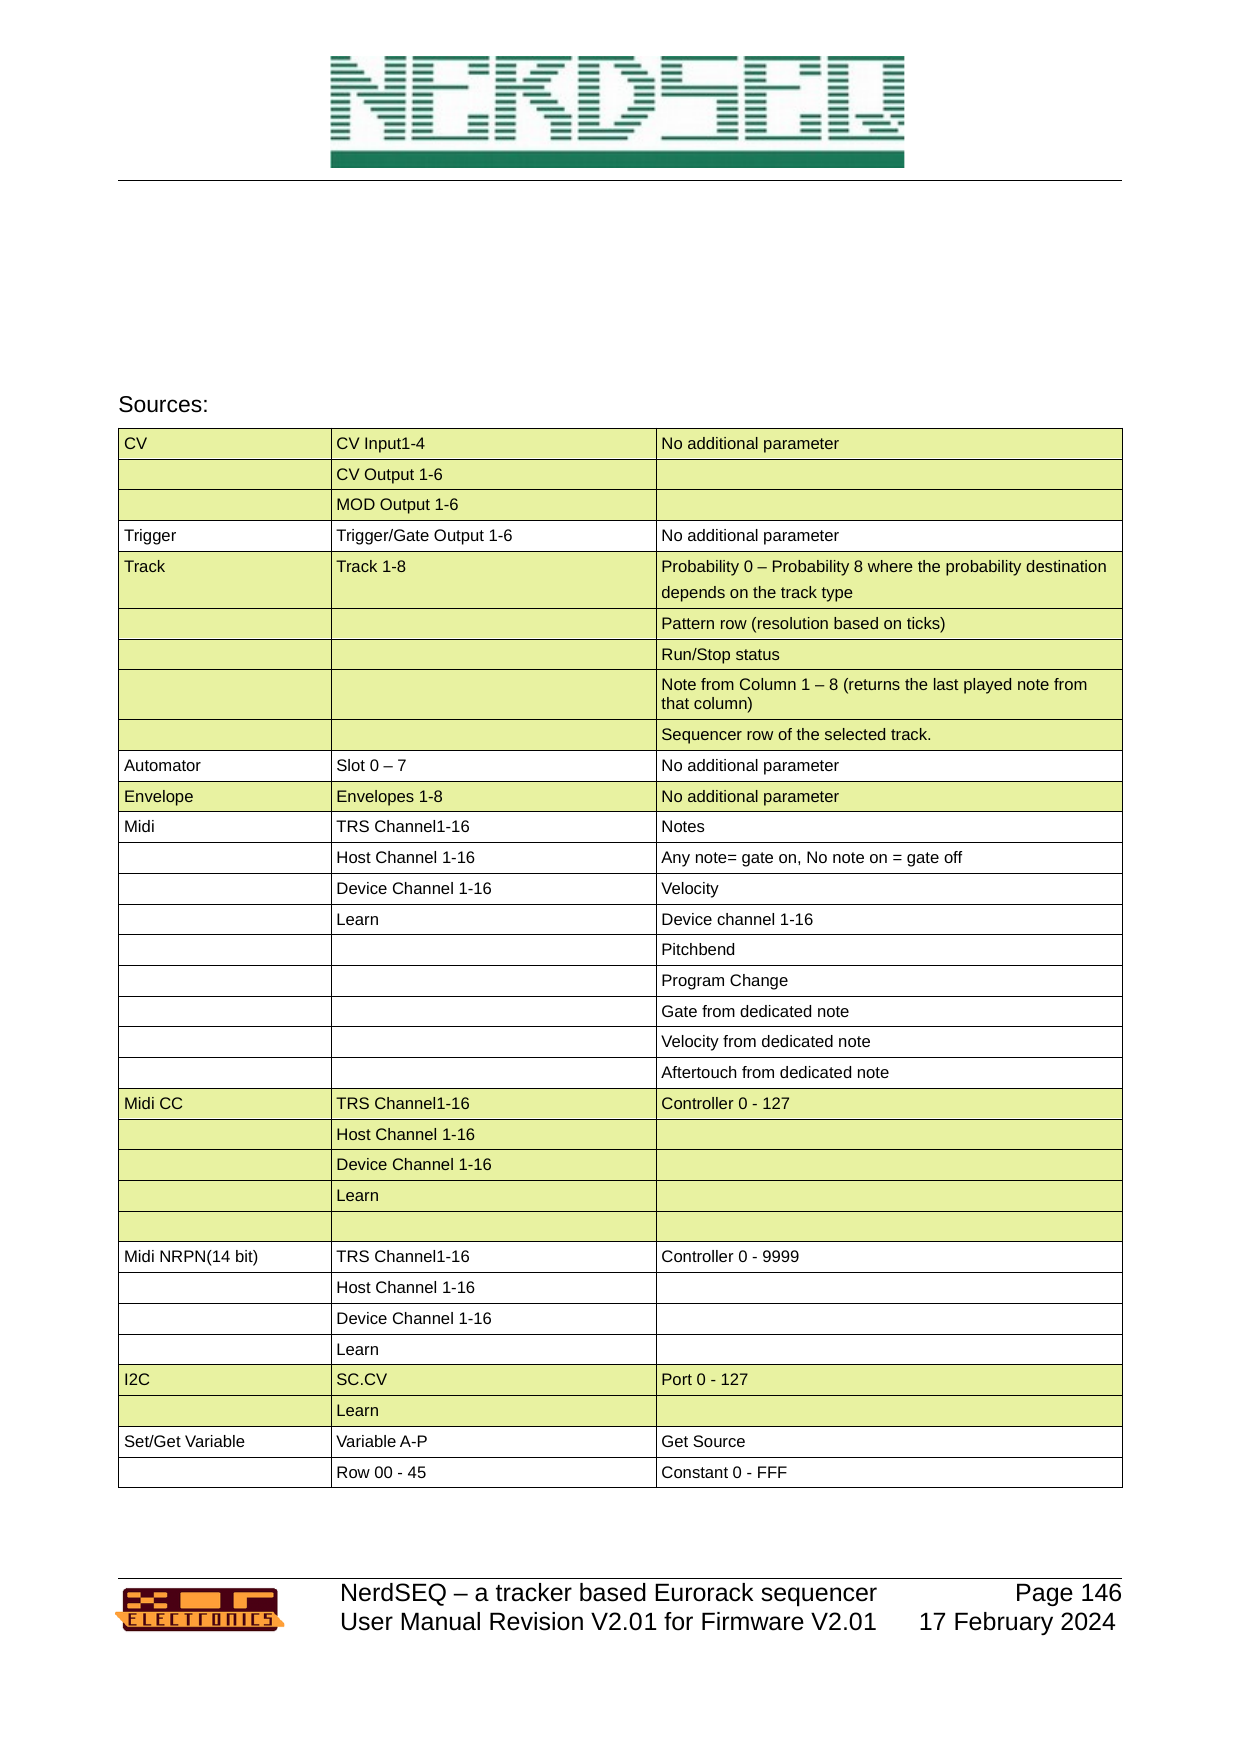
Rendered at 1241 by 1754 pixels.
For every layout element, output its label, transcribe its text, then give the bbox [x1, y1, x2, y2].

table_cell Sequencer row of the selected track. [657, 720, 1122, 750]
table_cell Midi [119, 812, 331, 842]
table_cell Row 00 - 45 [332, 1458, 656, 1487]
table_cell Learn [332, 905, 656, 934]
table_header CV Input1-4 [332, 429, 656, 458]
table_cell Device Channel 1-16 [332, 874, 656, 903]
table_cell Device Channel 1-16 [332, 1150, 656, 1180]
table_header CV [119, 429, 331, 458]
table_cell Track 1-8 [332, 552, 656, 608]
table_cell [119, 843, 331, 873]
table_cell MOD Output 1-6 [332, 490, 656, 520]
table_cell [119, 1273, 331, 1303]
table_cell [119, 874, 331, 903]
table_cell [657, 1120, 1122, 1149]
table_cell [332, 670, 656, 719]
table_cell [119, 966, 331, 996]
table_cell [119, 1304, 331, 1334]
table_cell No additional parameter [657, 521, 1122, 551]
table_cell Track [119, 552, 331, 608]
table_cell Host Channel 1-16 [332, 1120, 656, 1149]
table_cell Get Source [657, 1427, 1122, 1457]
table_cell No additional parameter [657, 751, 1122, 781]
table_cell [119, 1396, 331, 1426]
table_cell Program Change [657, 966, 1122, 996]
table_cell [119, 997, 331, 1026]
table_cell Aftertouch from dedicated note [657, 1058, 1122, 1088]
table_cell Constant 0 - FFF [657, 1458, 1122, 1487]
table_cell SC.CV [332, 1365, 656, 1395]
table_cell TRS Channel1-16 [332, 1089, 656, 1118]
table_cell Controller 0 - 127 [657, 1089, 1122, 1118]
table_cell [119, 1027, 331, 1057]
table_cell [332, 1027, 656, 1057]
table_cell CV Output 1-6 [332, 460, 656, 489]
table_cell [332, 966, 656, 996]
table_cell [332, 720, 656, 750]
table_cell [332, 1058, 656, 1088]
table_cell Midi NRPN(14 bit) [119, 1242, 331, 1272]
table_cell [119, 1335, 331, 1364]
table_cell I2C [119, 1365, 331, 1395]
table_cell [119, 1120, 331, 1149]
table_cell Learn [332, 1181, 656, 1211]
table_cell [119, 670, 331, 719]
table_header No additional parameter [657, 429, 1122, 458]
table_cell [119, 640, 331, 669]
table_cell [119, 609, 331, 638]
table_cell Automator [119, 751, 331, 781]
table_cell Device Channel 1-16 [332, 1304, 656, 1334]
table_cell [657, 1150, 1122, 1180]
table_cell Trigger/Gate Output 1-6 [332, 521, 656, 551]
table_cell Note from Column 1 – 8 (returns the last played note from that column) [657, 670, 1122, 719]
table_cell Any note= gate on, No note on = gate off [657, 843, 1122, 873]
picture [330, 56, 905, 168]
table_cell Device channel 1-16 [657, 905, 1122, 934]
table_cell Variable A-P [332, 1427, 656, 1457]
table_cell Velocity from dedicated note [657, 1027, 1122, 1057]
table_cell Slot 0 – 7 [332, 751, 656, 781]
table_cell [119, 1058, 331, 1088]
table_cell [332, 609, 656, 638]
table_cell Probability 0 – Probability 8 where the probability destination depends on the track type [657, 552, 1122, 608]
table_cell Run/Stop status [657, 640, 1122, 669]
table_cell [332, 935, 656, 965]
table_cell Learn [332, 1396, 656, 1426]
table_cell Gate from dedicated note [657, 997, 1122, 1026]
table_cell Envelopes 1-8 [332, 782, 656, 811]
table_cell Set/Get Variable [119, 1427, 331, 1457]
table_cell [657, 1335, 1122, 1364]
table_cell [119, 490, 331, 520]
table_cell [119, 1150, 331, 1180]
table_cell [657, 1181, 1122, 1211]
table_cell Controller 0 - 9999 [657, 1242, 1122, 1272]
table_cell Trigger [119, 521, 331, 551]
table_cell [657, 490, 1122, 520]
table_cell Pitchbend [657, 935, 1122, 965]
table_cell [119, 1181, 331, 1211]
text Sources: [118, 391, 1122, 418]
table_cell Pattern row (resolution based on ticks) [657, 609, 1122, 638]
table_cell Velocity [657, 874, 1122, 903]
table_cell [119, 905, 331, 934]
table_cell [332, 997, 656, 1026]
table_cell [657, 1273, 1122, 1303]
table_cell Notes [657, 812, 1122, 842]
table_cell [657, 1212, 1122, 1241]
picture [115, 1584, 285, 1634]
table_cell Learn [332, 1335, 656, 1364]
table_cell [119, 1212, 331, 1241]
table_cell Host Channel 1-16 [332, 843, 656, 873]
table_cell No additional parameter [657, 782, 1122, 811]
table_cell [332, 1212, 656, 1241]
table_cell Host Channel 1-16 [332, 1273, 656, 1303]
table_cell Envelope [119, 782, 331, 811]
table_cell [657, 1396, 1122, 1426]
table_cell [119, 460, 331, 489]
table_cell [657, 460, 1122, 489]
table_cell [119, 720, 331, 750]
table_cell TRS Channel1-16 [332, 1242, 656, 1272]
table_cell Midi CC [119, 1089, 331, 1118]
table_cell [657, 1304, 1122, 1334]
table_cell [119, 935, 331, 965]
table_cell Port 0 - 127 [657, 1365, 1122, 1395]
table_cell [332, 640, 656, 669]
table_cell TRS Channel1-16 [332, 812, 656, 842]
table_cell [119, 1458, 331, 1487]
